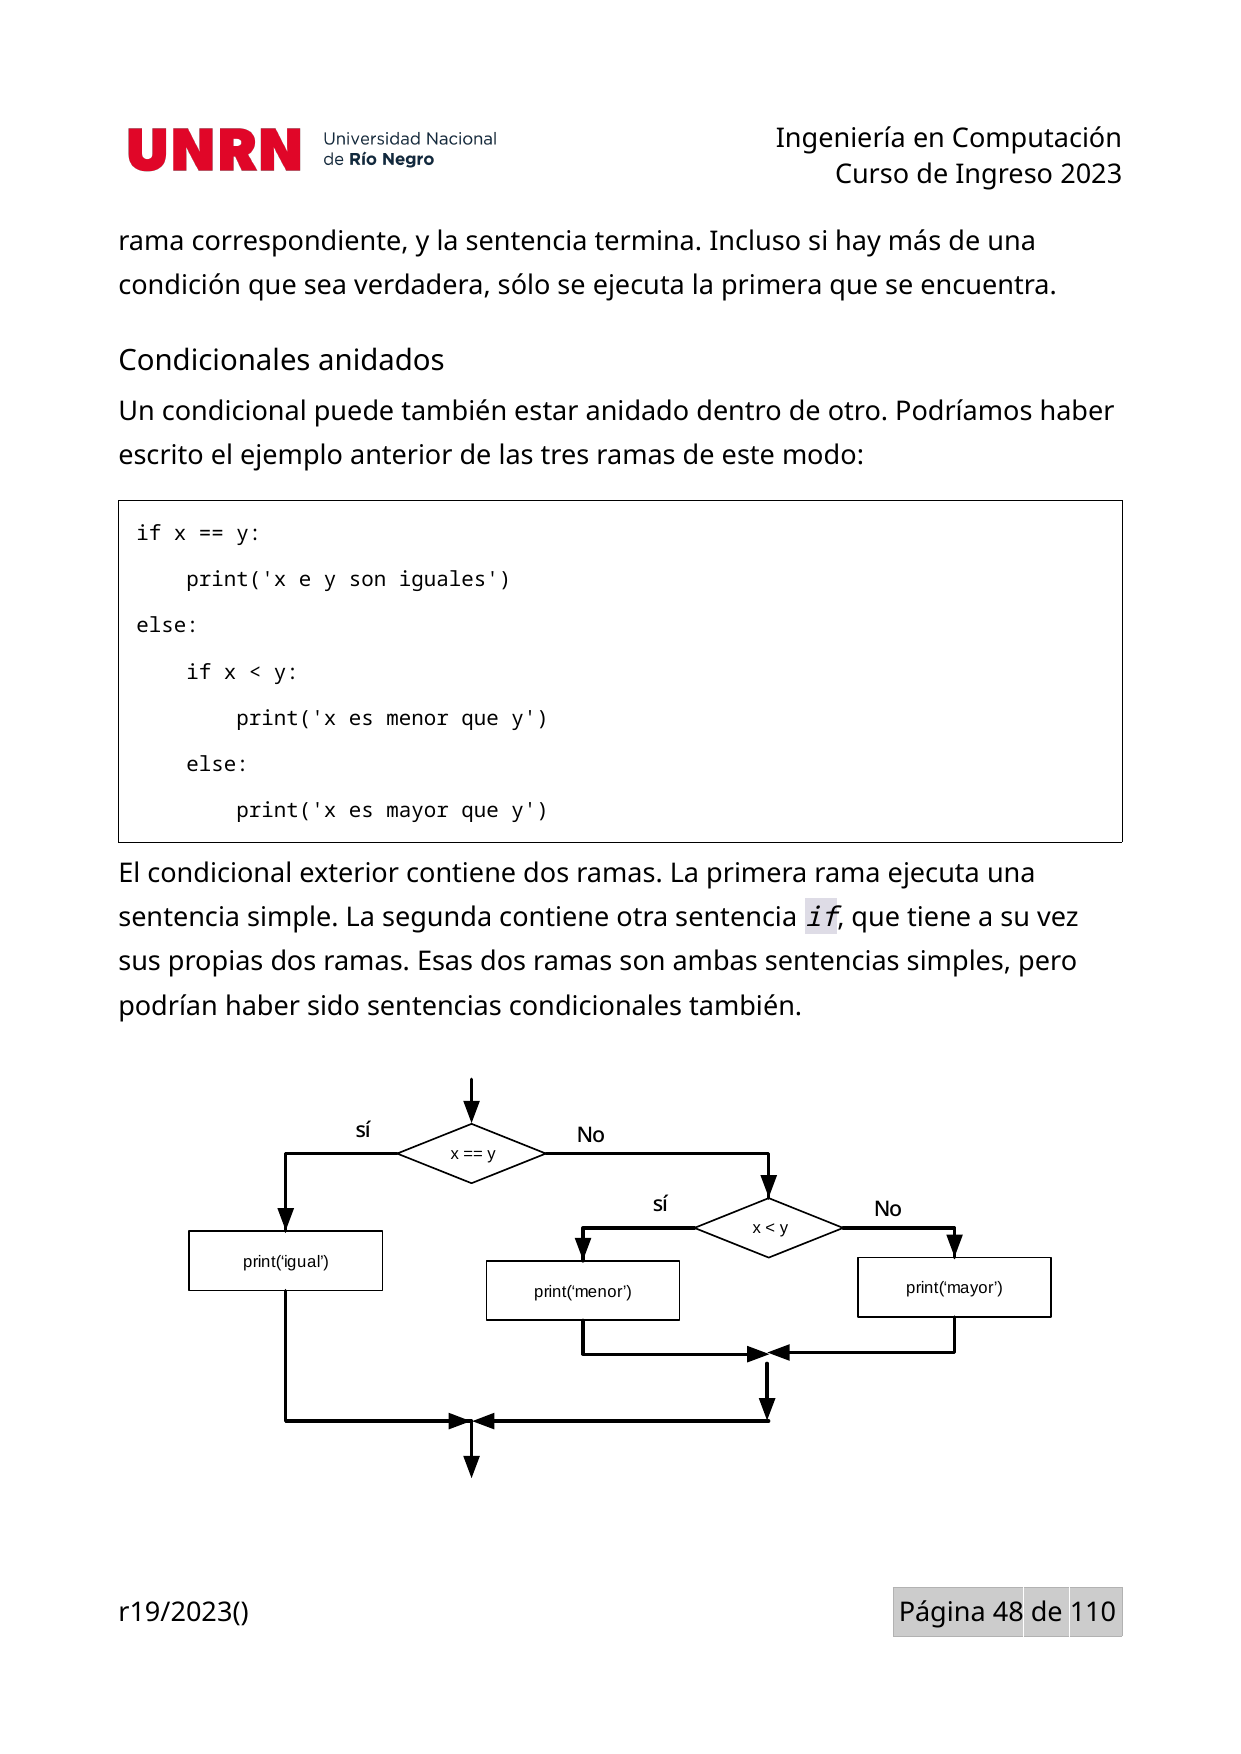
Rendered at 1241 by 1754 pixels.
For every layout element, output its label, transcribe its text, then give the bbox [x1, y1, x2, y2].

subtitle Condicionales anidados [118, 339, 1122, 379]
text else: [119, 731, 1122, 778]
text else: [119, 593, 1122, 639]
text rama correspondiente, y la sentencia termina. Incluso si hay más de una condición que sea verdadera, sólo se ejecuta la primera que se encuentra. [118, 221, 1122, 302]
text if x < y: [119, 639, 1122, 685]
text if x == y: [119, 501, 1122, 546]
picture [118, 118, 505, 180]
text print('x e y son iguales') [119, 546, 1122, 593]
text Un condicional puede también estar anidado dentro de otro. Podríamos haber escrito el ejemplo anterior de las tres ramas de este modo: [118, 391, 1122, 472]
text El condicional exterior contiene dos ramas. La primera rama ejecuta una sentencia simple. La segunda contiene otra sentencia if, que tiene a su vez sus propias dos ramas. Esas dos ramas son ambas sentencias simples, pero podrían haber sido sentencias condicionales también. [118, 853, 1122, 1023]
text print('x es mayor que y') [119, 778, 1122, 842]
text print('x es menor que y') [119, 685, 1122, 731]
